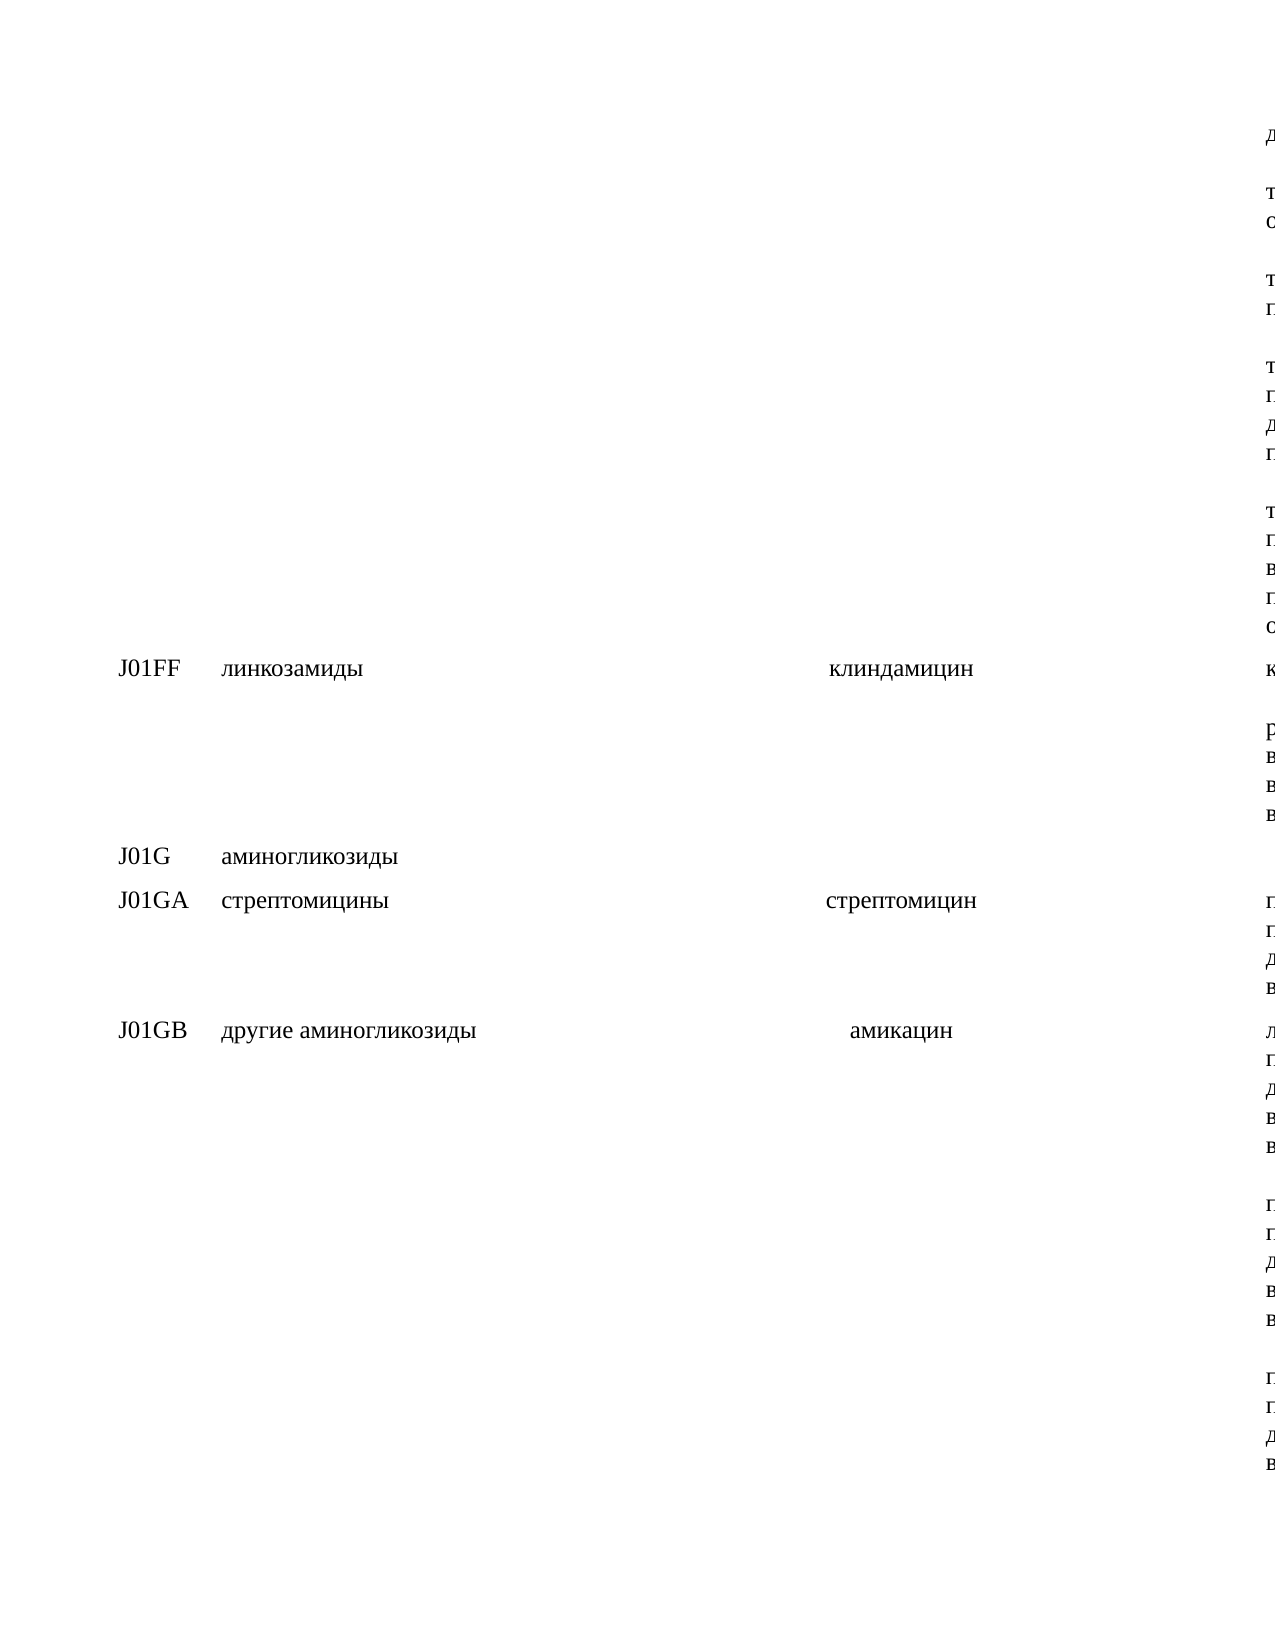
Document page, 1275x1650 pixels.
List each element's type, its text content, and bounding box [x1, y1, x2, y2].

table_cell линкозамиды [221, 653, 537, 841]
table_cell аминогликозиды [221, 841, 537, 885]
table_cell другие аминогликозиды [221, 1015, 537, 1506]
table_cell [118, 118, 221, 653]
table_cell [537, 841, 1266, 885]
table_cell [537, 118, 1266, 653]
table_cell амикацин [537, 1015, 1266, 1506]
table_cell J01GB [118, 1015, 221, 1506]
table_cell J01G [118, 841, 221, 885]
table_cell стрептомицин [537, 885, 1266, 1015]
table_cell [221, 118, 537, 653]
table_cell J01FF [118, 653, 221, 841]
table_cell [1266, 841, 1275, 885]
table_cell клиндамицин [537, 653, 1266, 841]
table_cell J01GA [118, 885, 221, 1015]
table_cell стрептомицины [221, 885, 537, 1015]
